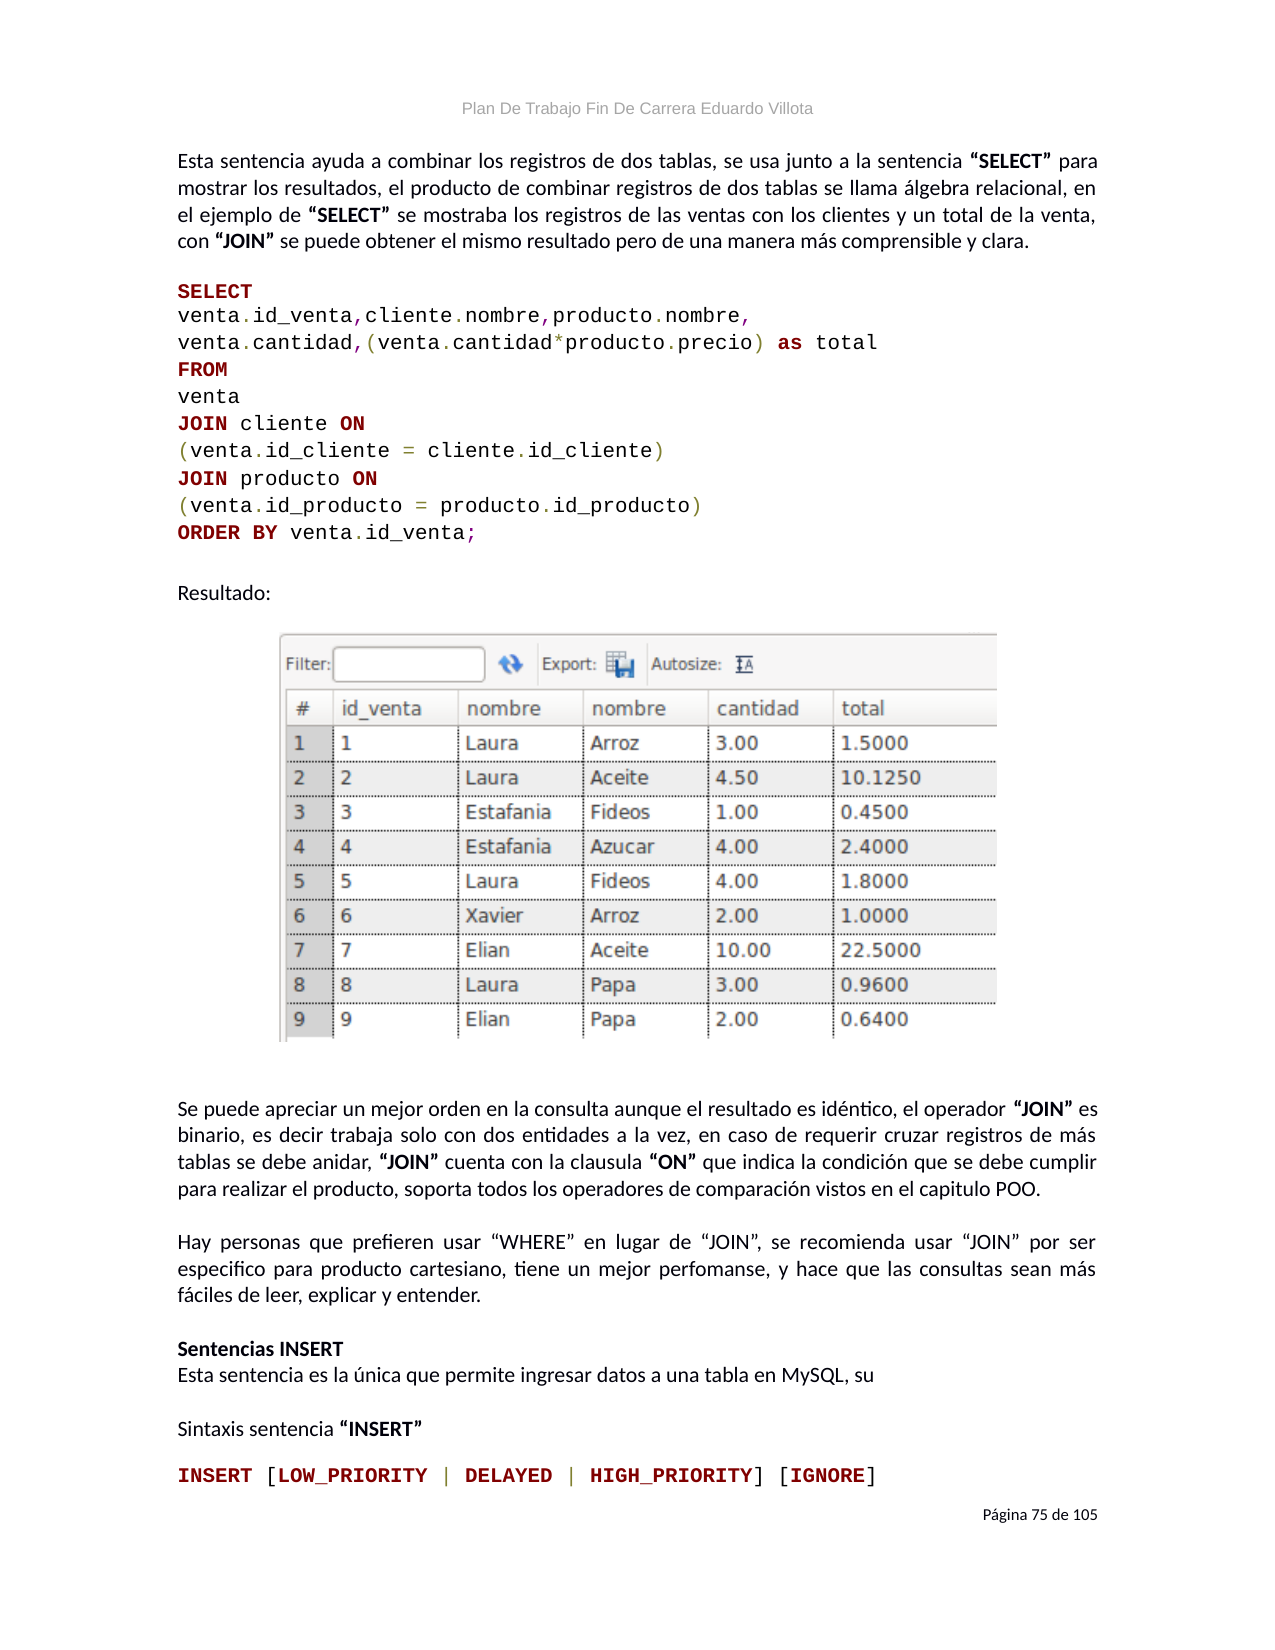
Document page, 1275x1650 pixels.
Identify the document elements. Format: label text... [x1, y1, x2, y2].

text JOIN cliente ON [177, 413, 1098, 437]
text Se puede apreciar un mejor orden en la consulta aunque el resultado es idéntico, el operador “JOIN” es binario, es decir trabaja solo con dos entidades a la vez, en caso de requerir cruzar registros de más tablas se debe anidar, “JOIN” cuenta con la clausula “ON” que indica la condición que se debe cumplir para realizar el producto, soporta todos los operadores de comparación vistos en el capitulo POO. [177, 1095, 1098, 1201]
text FROM [177, 359, 1098, 383]
picture [278, 632, 997, 1042]
text Sintaxis sentencia “INSERT” [177, 1415, 1098, 1441]
text venta [177, 386, 1098, 410]
text JOIN producto ON [177, 468, 1098, 491]
text venta.cantidad,(venta.cantidad*producto.precio) as total [177, 332, 1098, 355]
text ORDER BY venta.id_venta; [177, 522, 1098, 546]
text SELECT [177, 281, 1098, 304]
text (venta.id_producto = producto.id_producto) [177, 495, 1098, 518]
text venta.id_venta,cliente.nombre,producto.nombre, [177, 304, 1098, 328]
text Hay personas que prefieren usar “WHERE” en lugar de “JOIN”, se recomienda usar “JOIN” por ser especifico para producto cartesiano, tiene un mejor perfomanse, y hace que las consultas sean más fáciles de leer, explicar y entender. [177, 1228, 1098, 1308]
text (venta.id_cliente = cliente.id_cliente) [177, 441, 1098, 464]
text Esta sentencia es la única que permite ingresar datos a una tabla en MySQL, su [177, 1361, 1098, 1388]
text Esta sentencia ayuda a combinar los registros de dos tablas, se usa junto a la sentencia “SELECT” para mostrar los resultados, el producto de combinar registros de dos tablas se llama álgebra relacional, en el ejemplo de “SELECT” se mostraba los registros de las ventas con los clientes y un total de la venta, con “JOIN” se puede obtener el mismo resultado pero de una manera más comprensible y clara. [177, 148, 1098, 254]
text INSERT [LOW_PRIORITY | DELAYED | HIGH_PRIORITY] [IGNORE] [177, 1465, 1098, 1489]
text Resultado: [177, 579, 1098, 605]
text Sentencias INSERT [177, 1335, 1098, 1361]
